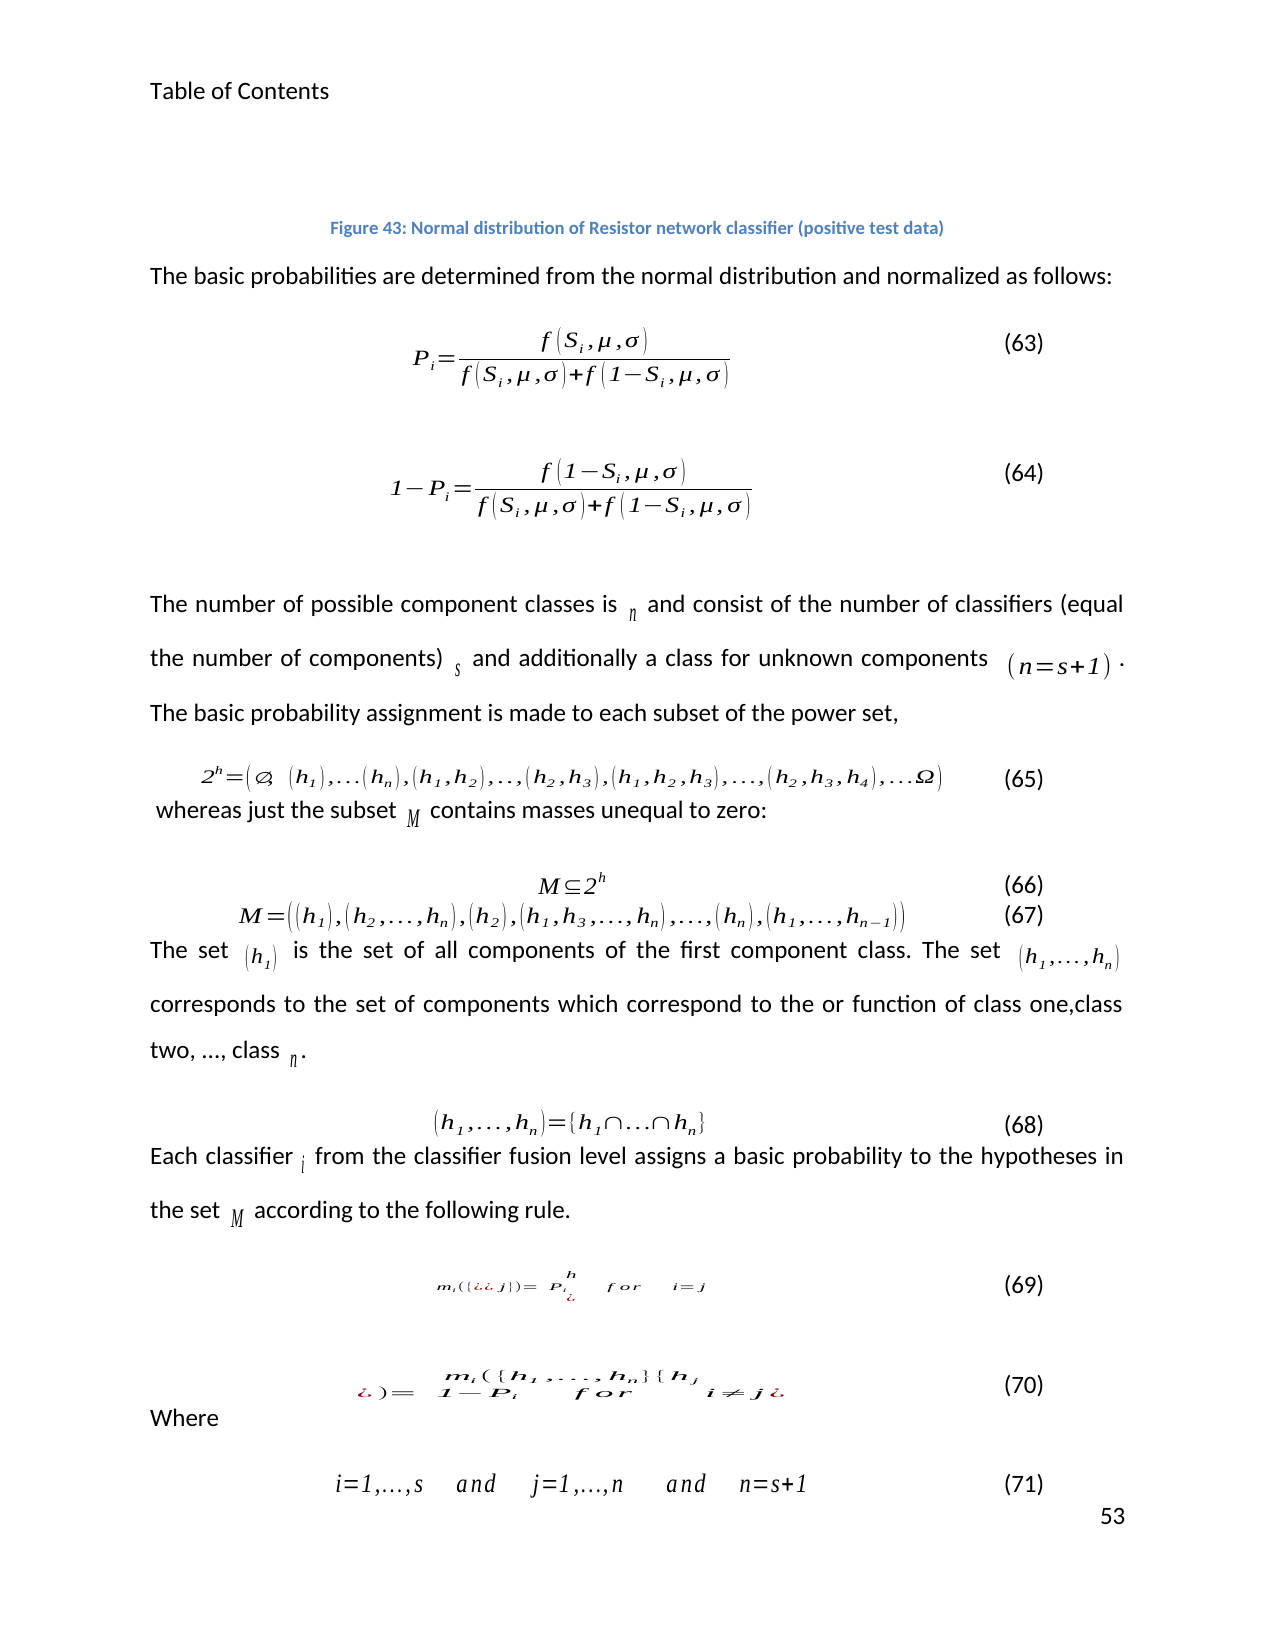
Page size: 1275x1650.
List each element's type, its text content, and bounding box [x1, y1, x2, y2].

table_header [150, 327, 992, 391]
table_header [150, 1109, 992, 1140]
table_header (68) [992, 1109, 1057, 1140]
text Each classifier from the classifier fusion level assigns a basic probability to the hypotheses in the set according to the following rule. [150, 1140, 1125, 1233]
table_cell (67) [992, 900, 1057, 934]
table_header [150, 1270, 992, 1302]
text The number of possible component classes is and consist of the number of classifiers (equal the number of components) and additionally a class for unknown components. The basic probability assignment is made to each subset of the power set, [150, 588, 1125, 727]
table_header [150, 1468, 992, 1499]
table_header (69) [992, 1270, 1057, 1302]
text The set is the set of all components of the first component class. The set corresponds to the set of components which correspond to the or function of class one,class two, ..., class. [150, 934, 1125, 1073]
text whereas just the subset contains masses unequal to zero: [150, 794, 1125, 833]
table_header [150, 458, 992, 522]
text Where [150, 1402, 1125, 1432]
table_header [150, 764, 992, 794]
table_cell [150, 900, 992, 934]
table_header [150, 869, 992, 900]
table_header (66) [992, 869, 1057, 900]
text Figure 43: Normal distribution of Resistor network classifier (positive test data) [150, 217, 1125, 239]
table_header (64) [992, 458, 1057, 522]
table_header [150, 1369, 992, 1402]
table_header (65) [992, 764, 1057, 794]
table_header (71) [992, 1468, 1057, 1499]
table_header (63) [992, 327, 1057, 391]
text The basic probabilities are determined from the normal distribution and normalized as follows: [150, 260, 1125, 291]
table_header (70) [992, 1369, 1057, 1402]
